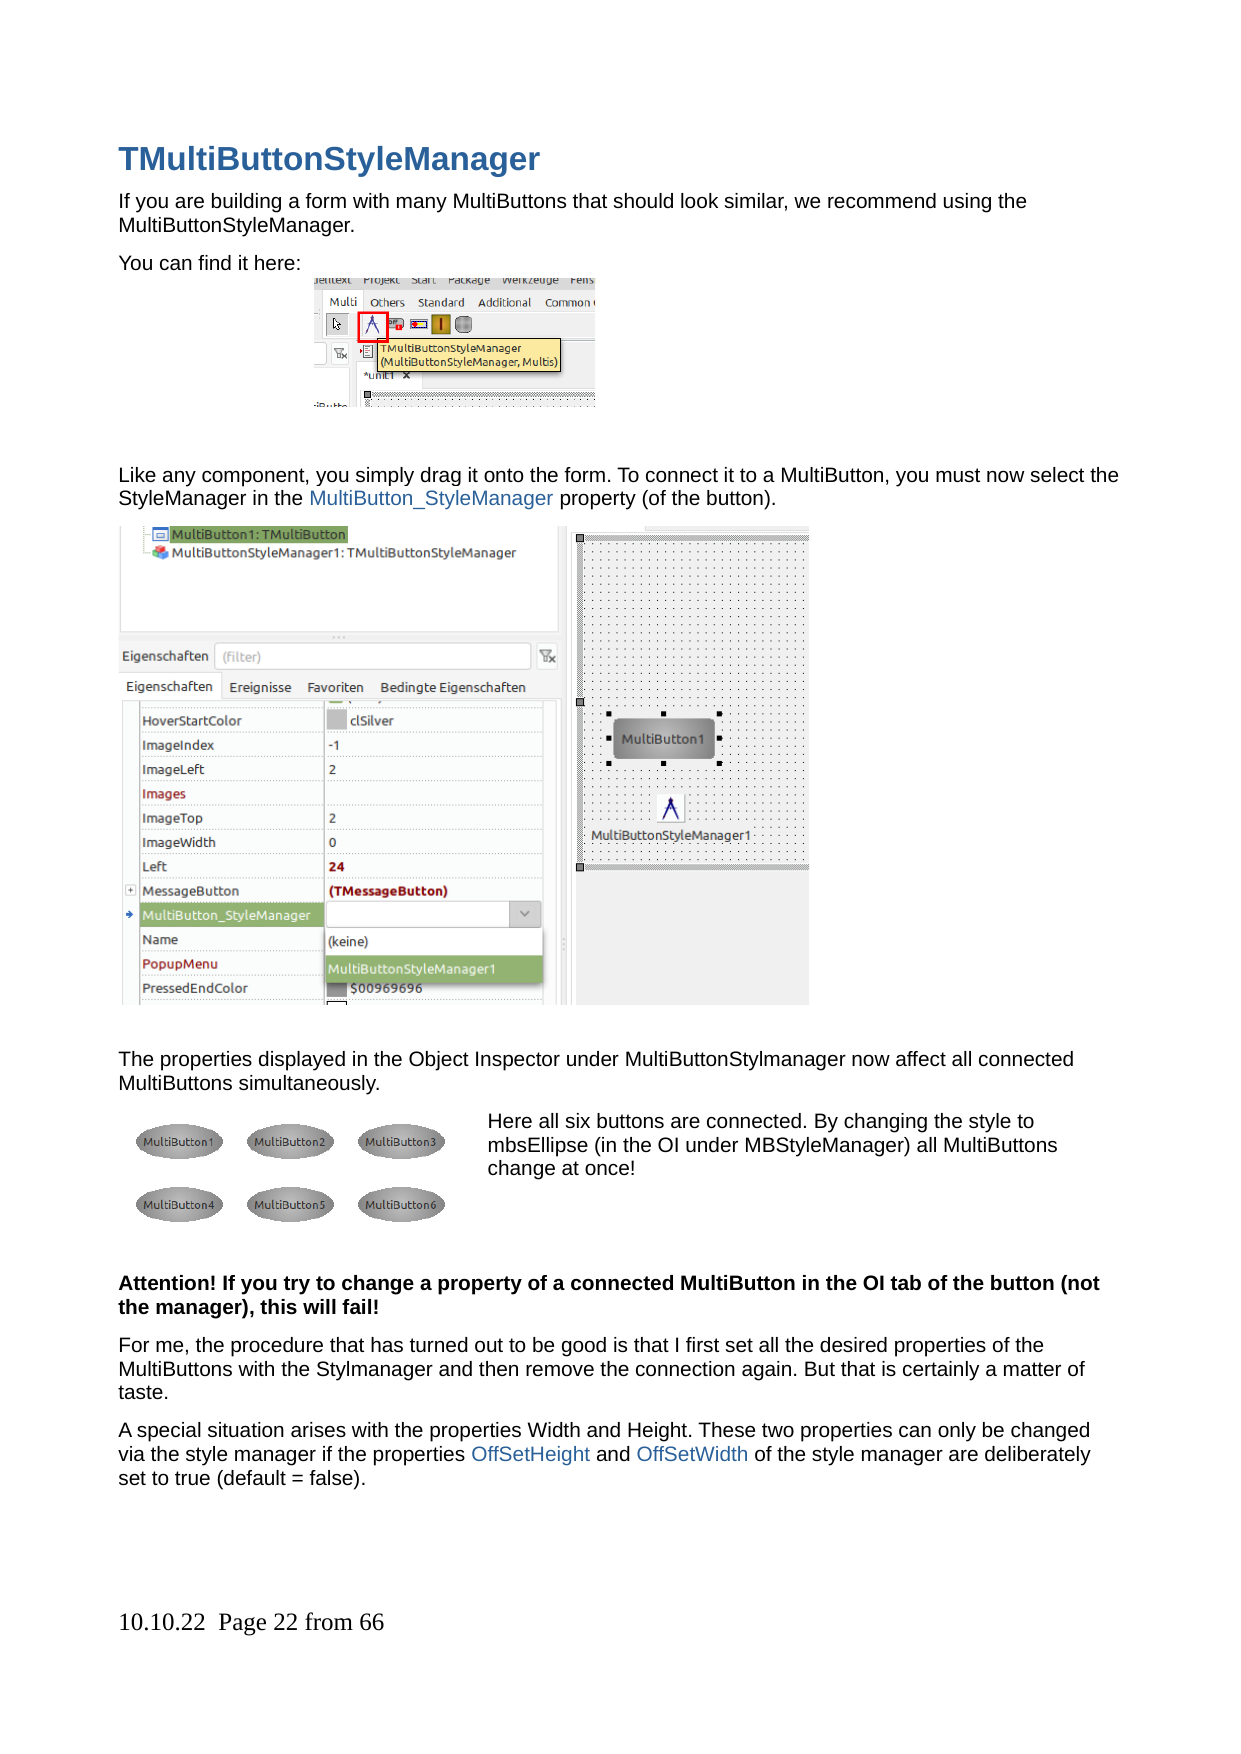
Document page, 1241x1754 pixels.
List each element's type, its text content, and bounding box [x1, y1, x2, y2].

subtitle TMultiButtonStyleManager [118, 139, 1122, 177]
text Here all six buttons are connected. By changing the style to mbsEllipse (in the OI under MBStyleManager) all MultiButtons change at once! [460, 1110, 1122, 1181]
text Like any component, you simply drag it onto the form. To connect it to a MultiButton, you must now select the StyleManager in the MultiButton_StyleManager property (of the button). [118, 463, 1122, 511]
text The properties displayed in the Object Inspector under MultiButtonStylmanager now affect all connected MultiButtons simultaneously. [118, 1048, 1122, 1095]
picture [314, 278, 596, 407]
text A special situation arises with the properties Width and Height. These two properties can only be changed via the style manager if the properties OffSetHeight and OffSetWidth of the style manager are deliberately set to true (default = false). [118, 1419, 1122, 1490]
text You can find it here: [118, 252, 1122, 275]
picture [120, 1109, 460, 1239]
text If you are building a form with many MultiButtons that should look similar, we recommend using the MultiButtonStyleManager. [118, 190, 1122, 237]
text For me, the procedure that has turned out to be good is that I first set all the desired properties of the MultiButtons with the Stylmanager and then remove the connection again. But that is certainly a matter of taste. [118, 1333, 1122, 1404]
picture [118, 526, 810, 1005]
text Attention! If you try to change a property of a connected MultiButton in the OI tab of the button (not the manager), this will fail! [118, 1272, 1122, 1319]
